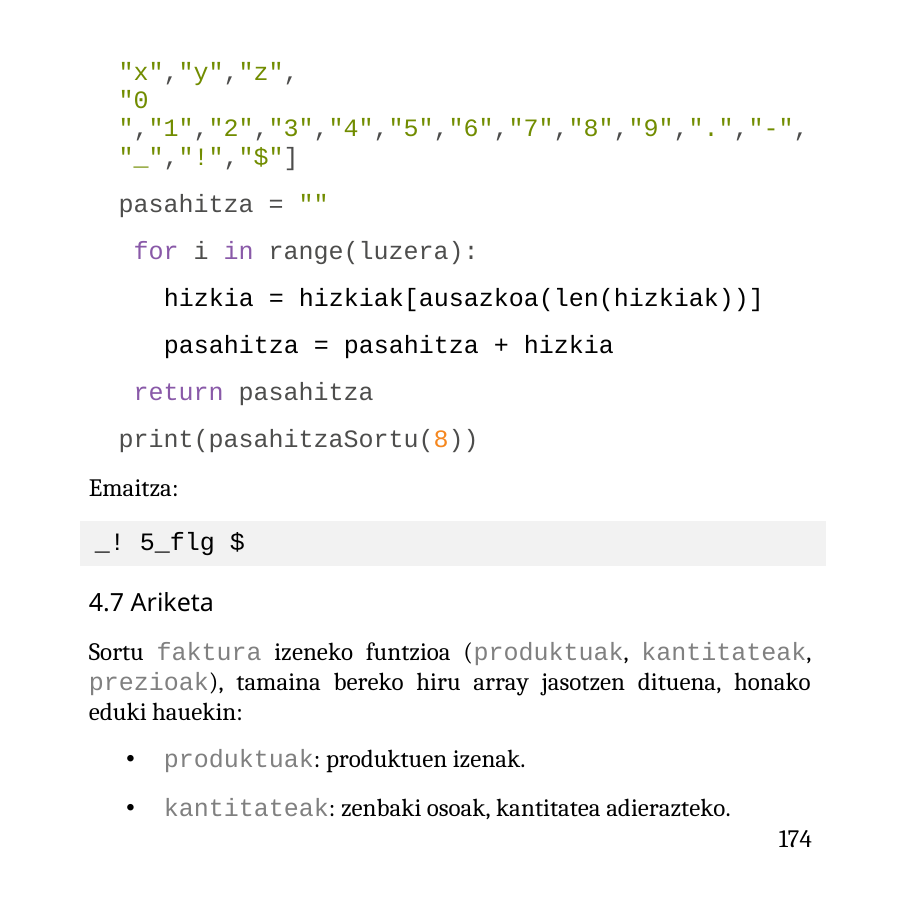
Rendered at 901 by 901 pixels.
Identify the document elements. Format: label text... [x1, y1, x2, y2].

text "x","y","z", "0","1","2","3","4","5","6","7","8","9",".","-","_","!","$"] [118, 59, 811, 172]
text print(pasahitzaSortu(8)) [118, 427, 811, 455]
text Sortu faktura izeneko funtzioa (produktuak, kantitateak, prezioak), tamaina bereko hiru array jasotzen dituena, honako eduki hauekin: [89, 638, 811, 726]
text 4.7 Ariketa [89, 585, 811, 619]
list produktuak: produktuen izenak. [126, 745, 811, 775]
text _! 5_flg $ [86, 528, 820, 560]
text for i in range(luzera): [118, 238, 811, 267]
text pasahitza = "" [118, 191, 811, 219]
text return pasahitza [118, 379, 811, 408]
text hizkia = hizkiak[ausazkoa(len(hizkiak))] [118, 285, 811, 314]
text Emaitza: [89, 474, 811, 502]
list kantitateak: zenbaki osoak, kantitatea adierazteko. [126, 794, 811, 824]
text pasahitza = pasahitza + hizkia [118, 332, 811, 361]
